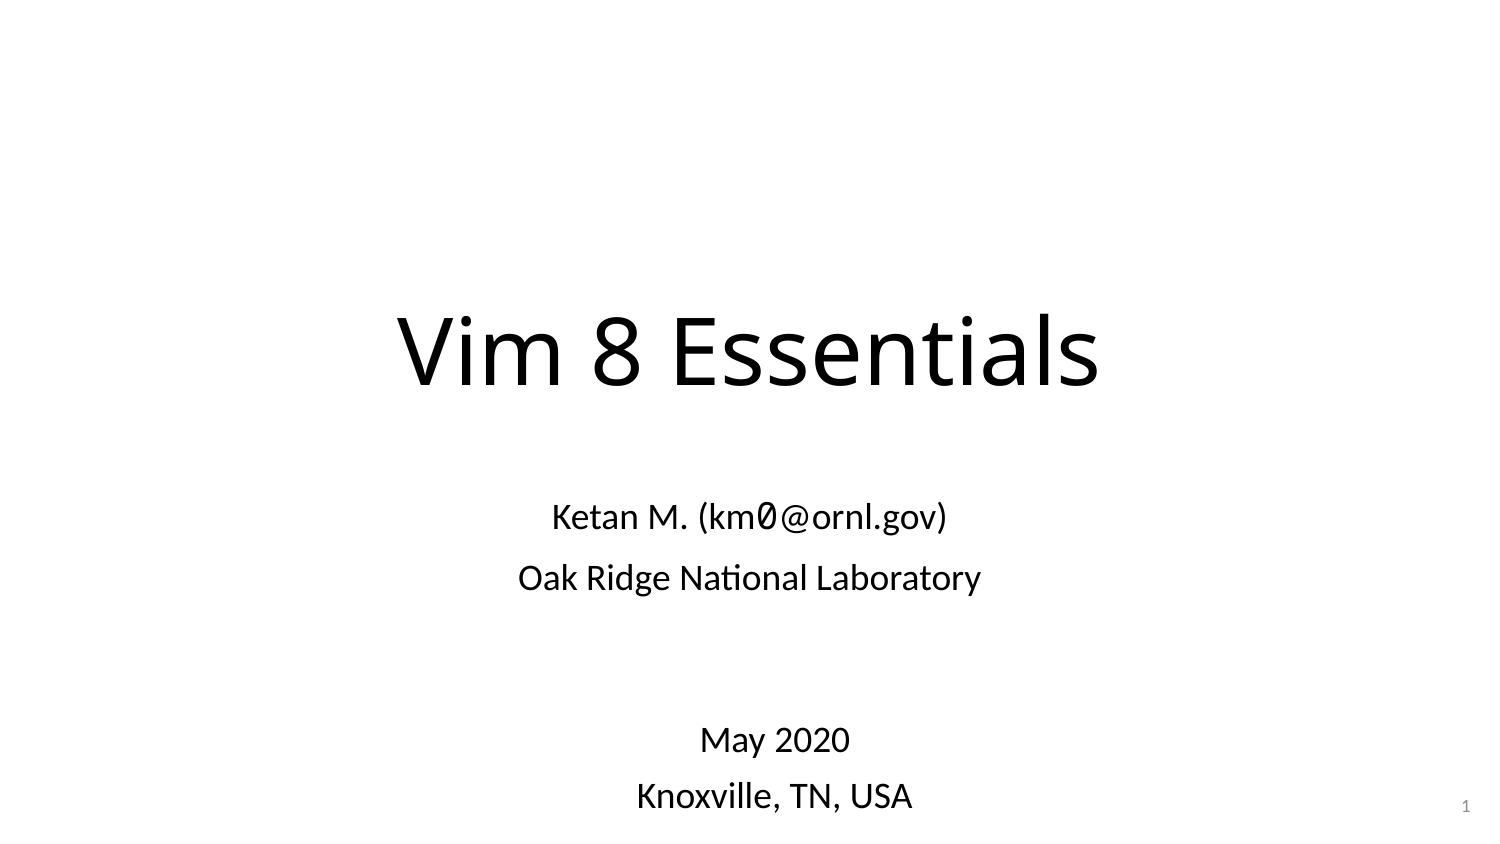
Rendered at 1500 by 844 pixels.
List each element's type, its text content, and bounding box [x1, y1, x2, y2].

subtitle Ketan M. (km0@ornl.gov) Oak Ridge National Laboratory [187, 443, 1313, 647]
slide_number [1338, 782, 1486, 827]
title Vim 8 Essentials [187, 285, 1313, 413]
text_box May 2020 Knoxville, TN, USA [212, 635, 1338, 840]
